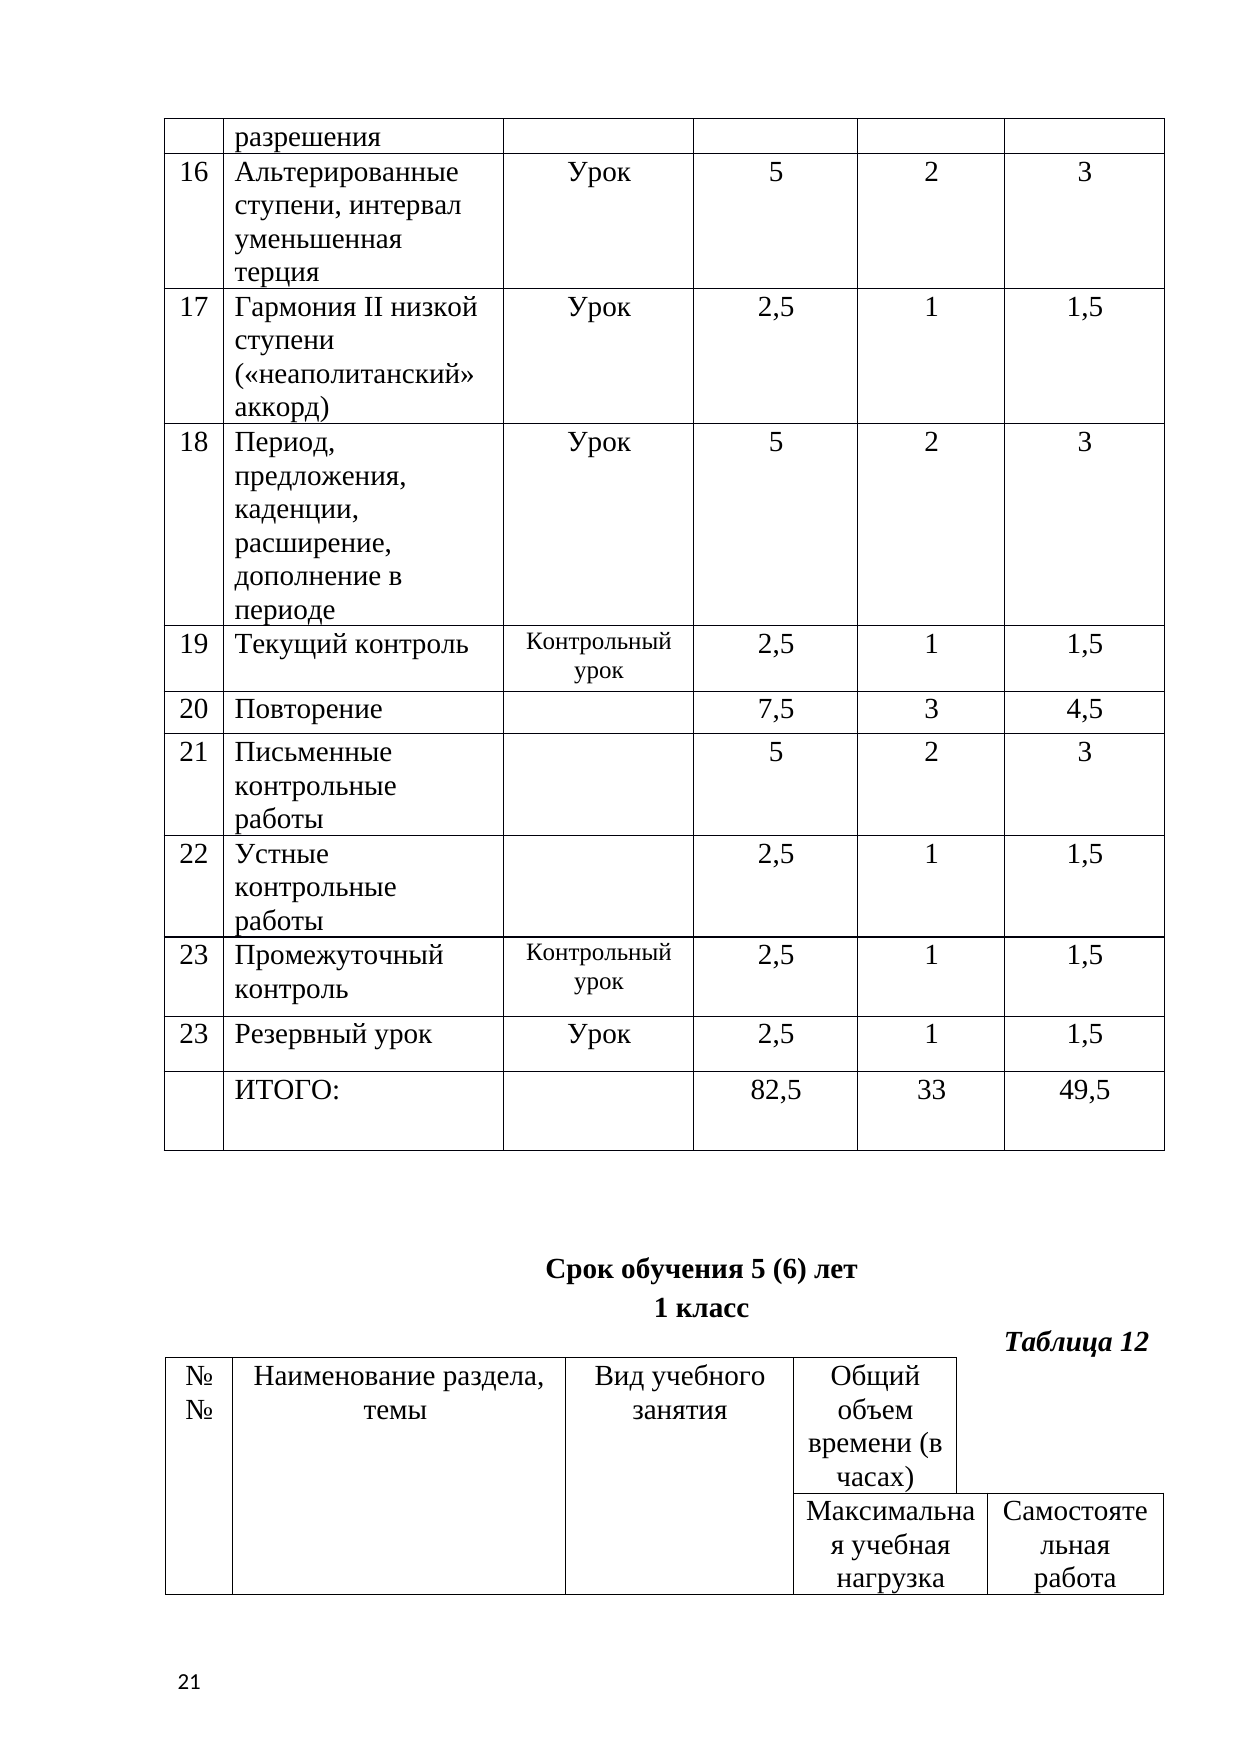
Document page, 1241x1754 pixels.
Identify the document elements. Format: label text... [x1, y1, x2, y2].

table_cell Максимальная учебная нагрузка [794, 1494, 987, 1594]
table_header Наименование раздела, темы [233, 1358, 565, 1594]
table_cell 2,5 [694, 938, 857, 1016]
table_cell 4,5 [1005, 692, 1164, 733]
table_cell 33 [858, 1072, 1004, 1150]
text 1 класс [177, 1290, 1152, 1324]
table_cell Контрольный урок [504, 938, 693, 1016]
table_cell 1,5 [1005, 1017, 1164, 1071]
table_cell [504, 836, 693, 936]
table_cell 3 [1005, 734, 1164, 835]
text Срок обучения 5 (6) лет [177, 1252, 1152, 1285]
table_cell 2 [858, 734, 1004, 835]
table_cell Письменные контрольные работы [224, 734, 503, 835]
table_cell Самостоятельная работа [988, 1494, 1163, 1594]
table_cell 5 [694, 154, 857, 288]
table_cell [694, 119, 857, 153]
table_cell Период, предложения, каденции, расширение, дополнение в периоде [224, 424, 503, 625]
table_cell 1,5 [1005, 626, 1164, 691]
table_cell Альтерированные ступени, интервал уменьшенная терция [224, 154, 503, 288]
table_cell 1 [858, 289, 1004, 423]
table_cell 49,5 [1005, 1072, 1164, 1150]
table_cell Текущий контроль [224, 626, 503, 691]
table_cell 2 [858, 154, 1004, 288]
table_cell 23 [165, 938, 223, 1016]
table_cell 5 [694, 734, 857, 835]
table_cell 2,5 [694, 626, 857, 691]
table_cell 1 [858, 626, 1004, 691]
table_cell 1,5 [1005, 938, 1164, 1016]
table_cell разрешения [224, 119, 503, 153]
table_cell ИТОГО: [224, 1072, 503, 1150]
table_cell [165, 119, 223, 153]
table_cell [858, 119, 1004, 153]
table_cell [504, 1072, 693, 1150]
list Таблица 12 [177, 1324, 1152, 1357]
table_cell Урок [504, 154, 693, 288]
table_cell 17 [165, 289, 223, 423]
table_header Общий объем времени (в часах) [794, 1358, 956, 1492]
table_cell Урок [504, 1017, 693, 1071]
table_cell 18 [165, 424, 223, 625]
table_cell 2,5 [694, 1017, 857, 1071]
table_cell Урок [504, 289, 693, 423]
table_cell Урок [504, 424, 693, 625]
table_cell 3 [1005, 154, 1164, 288]
table_cell 1,5 [1005, 289, 1164, 423]
table_cell 2,5 [694, 289, 857, 423]
table_cell 1 [858, 836, 1004, 936]
table_cell 2 [858, 424, 1004, 625]
table_cell 3 [858, 692, 1004, 733]
table_cell 22 [165, 836, 223, 936]
table_cell 7,5 [694, 692, 857, 733]
table_header №№ [166, 1358, 232, 1594]
table_cell 16 [165, 154, 223, 288]
table_cell Контрольный урок [504, 626, 693, 691]
table_cell Гармония II низкой ступени («неаполитанский» аккорд) [224, 289, 503, 423]
table_cell 20 [165, 692, 223, 733]
table_cell Повторение [224, 692, 503, 733]
table_cell 82,5 [694, 1072, 857, 1150]
table_cell Резервный урок [224, 1017, 503, 1071]
table_cell Устные контрольные работы [224, 836, 503, 936]
table_cell 1 [858, 938, 1004, 1016]
table_cell Промежуточный контроль [224, 938, 503, 1016]
table_cell [1005, 119, 1164, 153]
table_cell 1,5 [1005, 836, 1164, 936]
table_cell 21 [165, 734, 223, 835]
table_cell [504, 734, 693, 835]
table_cell 1 [858, 1017, 1004, 1071]
table_header Вид учебного занятия [566, 1358, 793, 1594]
table_cell 2,5 [694, 836, 857, 936]
table_cell 19 [165, 626, 223, 691]
table_cell 5 [694, 424, 857, 625]
table_cell [504, 119, 693, 153]
table_cell 3 [1005, 424, 1164, 625]
table_cell [504, 692, 693, 733]
table_cell 23 [165, 1017, 223, 1071]
table_cell [165, 1072, 223, 1150]
